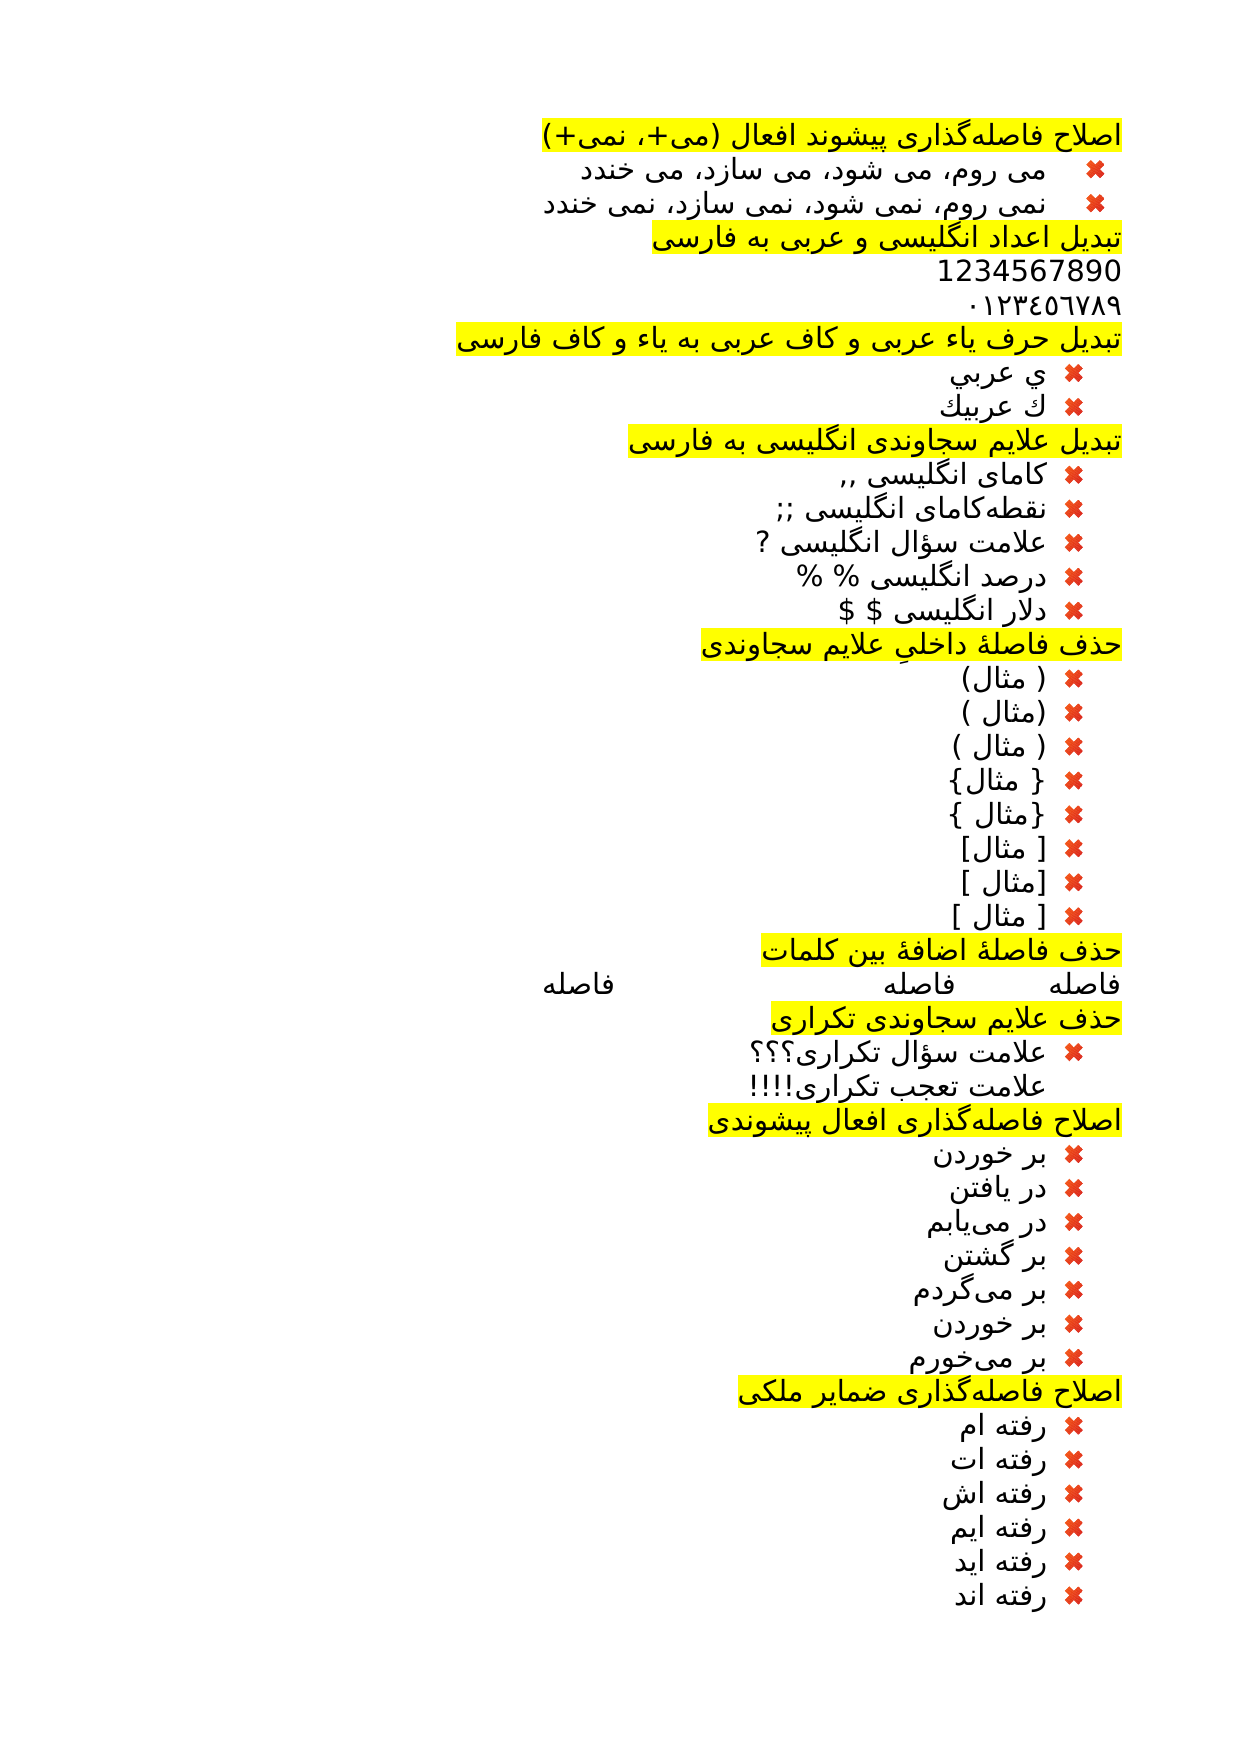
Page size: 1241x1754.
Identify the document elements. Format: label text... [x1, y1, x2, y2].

list درصد انگلیسی % % [118, 559, 1084, 593]
text فاصله فاصله فاصله [118, 967, 1122, 1001]
list رفته اید [118, 1544, 1084, 1578]
text ٠١٢٣٤٥٦٧٨٩ [118, 288, 1122, 322]
list رفته اند [118, 1578, 1084, 1612]
list رفته اش [118, 1476, 1084, 1510]
text اصلاح فاصله‌گذاری افعال پیشوندی [118, 1103, 1122, 1137]
text حذف فاصلهٔ داخلیِ علایم سجاوندی [118, 627, 1122, 661]
list [ مثال] [118, 831, 1084, 865]
list رفته ام [118, 1408, 1084, 1442]
list در می‌یابم [118, 1205, 1084, 1239]
text اصلاح فاصله‌گذاری پیشوند افعال (می+، نمی+) [118, 118, 1122, 152]
list نمی روم، نمی شود، نمی سازد، نمی خندد [118, 186, 1084, 220]
list نقطه‌کامای انگلیسی ;; [118, 492, 1084, 526]
list رفته ایم [118, 1510, 1084, 1544]
list بر می‌خورم [118, 1341, 1084, 1374]
list در یافتن [118, 1171, 1084, 1205]
list دلار انگلیسی $ $ [118, 593, 1084, 627]
list بر خوردن [118, 1307, 1084, 1341]
list علامت سؤال تکراری؟؟؟ علامت تعجب تکراری!!!! [118, 1035, 1084, 1103]
list بر گشتن [118, 1239, 1084, 1273]
list { مثال} [118, 763, 1084, 797]
list علامت سؤال انگلیسی ? [118, 526, 1084, 559]
list [ مثال ] [118, 899, 1084, 933]
text تبدیل حرف یاء عربی و کاف عربی به یاء و کاف فارسی [118, 322, 1122, 356]
list بر می‌گردم [118, 1273, 1084, 1307]
text تبدیل اعداد انگلیسی و عربی به فارسی [118, 220, 1122, 254]
text 1234567890 [118, 254, 1122, 288]
list ك عربیك [118, 390, 1084, 424]
text اصلاح فاصله‌گذاری ضمایر ملکی [118, 1374, 1122, 1408]
list می روم، می شود، می سازد، می خندد [118, 152, 1084, 186]
list بر خوردن [118, 1137, 1084, 1171]
text تبدیل علایم سجاوندی انگلیسی به فارسی [118, 424, 1122, 458]
list [مثال ] [118, 865, 1084, 899]
text حذف فاصلهٔ اضافهٔ بین کلمات [118, 933, 1122, 967]
text حذف علایم سجاوندی تکراری [118, 1001, 1122, 1035]
list {مثال } [118, 797, 1084, 831]
list ( مثال) [118, 661, 1084, 695]
list ( مثال ) [118, 729, 1084, 763]
list ي عربي [118, 356, 1084, 390]
list رفته ات [118, 1442, 1084, 1476]
list (مثال ) [118, 695, 1084, 729]
list کامای انگلیسی ,, [118, 458, 1084, 492]
